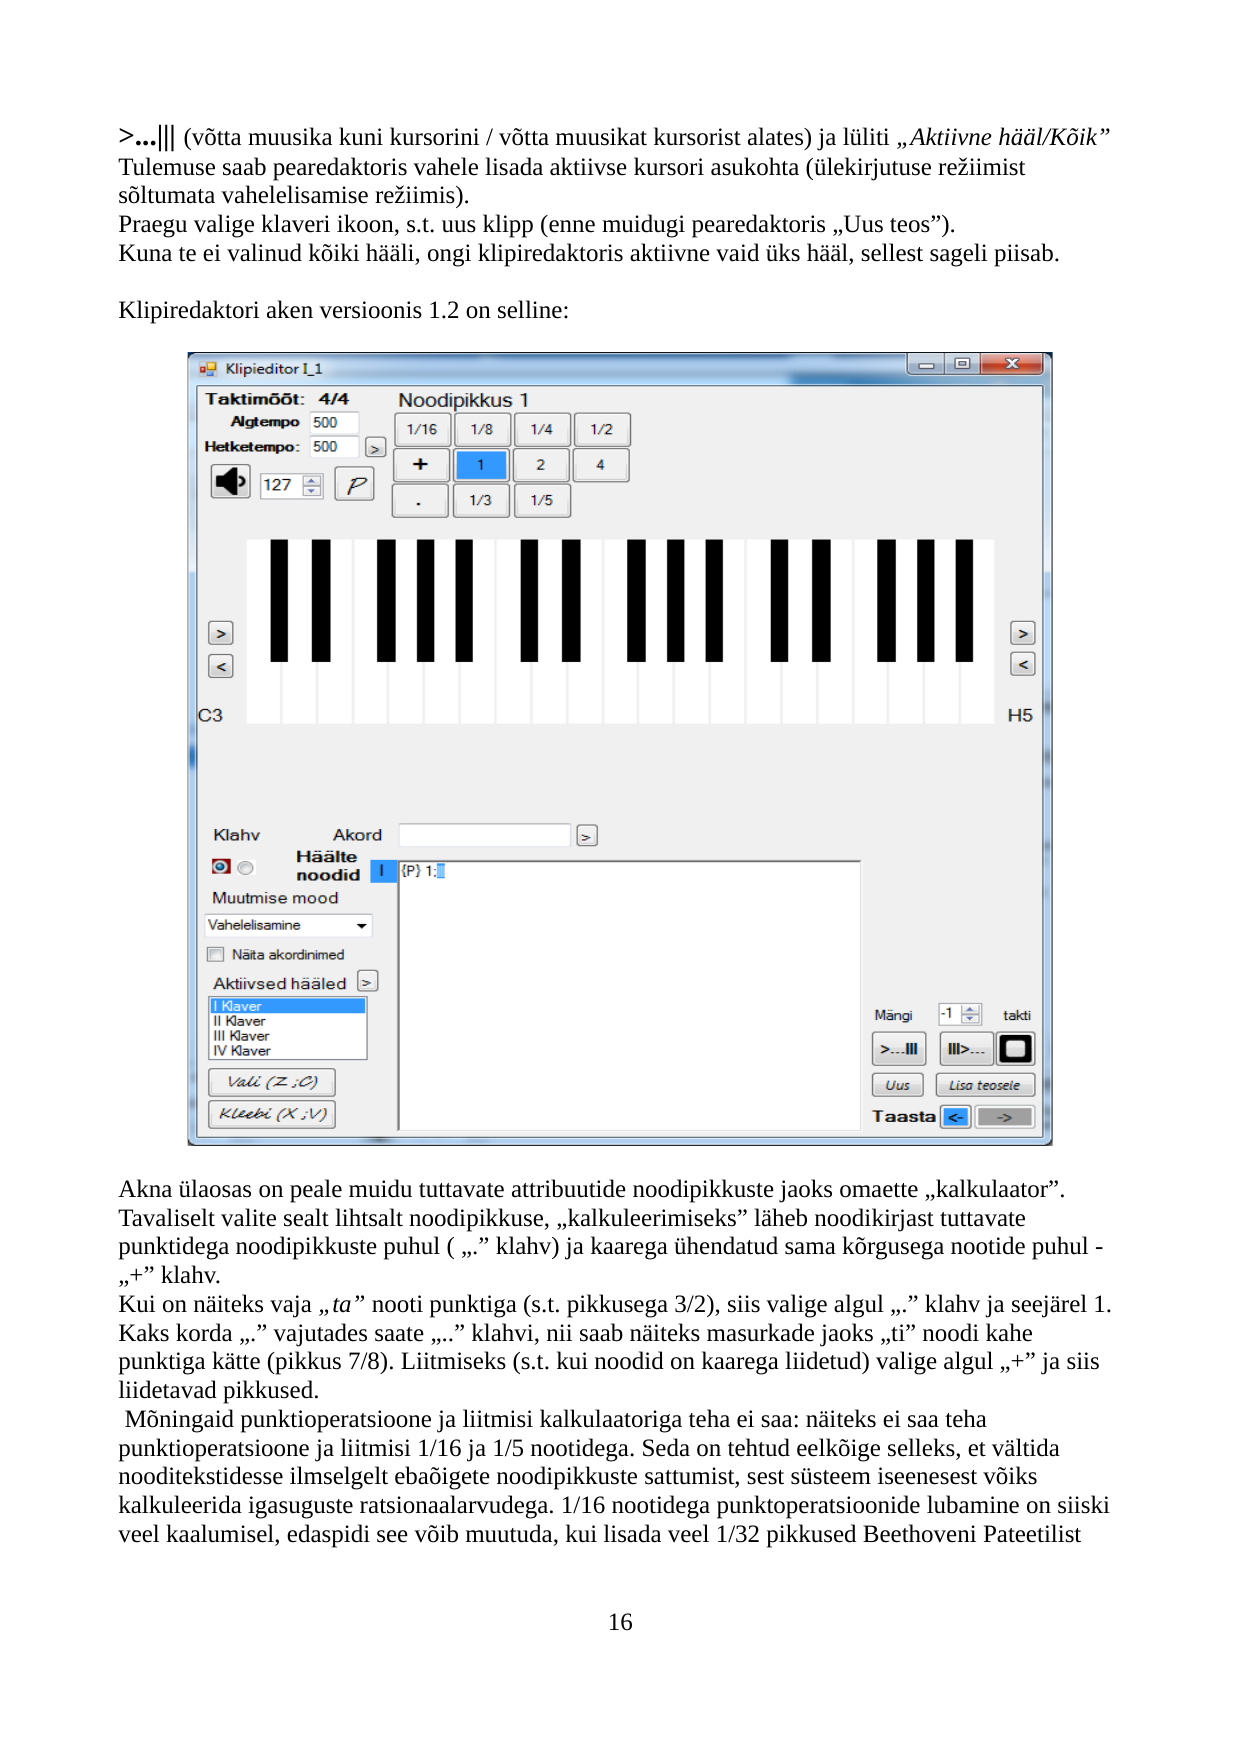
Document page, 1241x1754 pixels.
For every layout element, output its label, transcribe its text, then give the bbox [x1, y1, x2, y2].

text Kuna te ei valinud kõiki hääli, ongi klipiredaktoris aktiivne vaid üks hääl, sellest sageli piisab. [118, 238, 1122, 267]
text Praegu valige klaveri ikoon, s.t. uus klipp (enne muidugi pearedaktoris „Uus teos”). [118, 209, 1122, 238]
text Akna ülaosas on peale muidu tuttavate attribuutide noodipikkuste jaoks omaette „kalkulaator”. Tavaliselt valite sealt lihtsalt noodipikkuse, „kalkuleerimiseks” läheb noodikirjast tuttavate punktidega noodipikkuste puhul ( „.” klahv) ja kaarega ühendatud sama kõrgusega nootide puhul - „+” klahv. [118, 1174, 1122, 1289]
text Klipiredaktori aken versioonis 1.2 on selline: [118, 295, 1122, 324]
text Mõningaid punktioperatsioone ja liitmisi kalkulaatoriga teha ei saa: näiteks ei saa teha punktioperatsioone ja liitmisi 1/16 ja 1/5 nootidega. Seda on tehtud eelkõige selleks, et vältida nooditekstidesse ilmselgelt ebaõigete noodipikkuste sattumist, sest süsteem iseenesest võiks kalkuleerida igasuguste ratsionaalarvudega. 1/16 nootidega punktoperatsioonide lubamine on siiski veel kaalumisel, edaspidi see võib muutuda, kui lisada veel 1/32 pikkused Beethoveni Pateetilist [118, 1404, 1122, 1548]
picture [187, 352, 1053, 1146]
text >...||| (võtta muusika kuni kursorini / võtta muusikat kursorist alates) ja lüliti „Aktiivne hääl/Kõik” Tulemuse saab pearedaktoris vahele lisada aktiivse kursori asukohta (ülekirjutuse režiimist sõltumata vahelelisamise režiimis). [118, 118, 1122, 209]
text Kui on näiteks vaja „ta” nooti punktiga (s.t. pikkusega 3/2), siis valige algul „.” klahv ja seejärel 1. Kaks korda „.” vajutades saate „..” klahvi, nii saab näiteks masurkade jaoks „ti” noodi kahe punktiga kätte (pikkus 7/8). Liitmiseks (s.t. kui noodid on kaarega liidetud) valige algul „+” ja siis liidetavad pikkused. [118, 1289, 1122, 1404]
